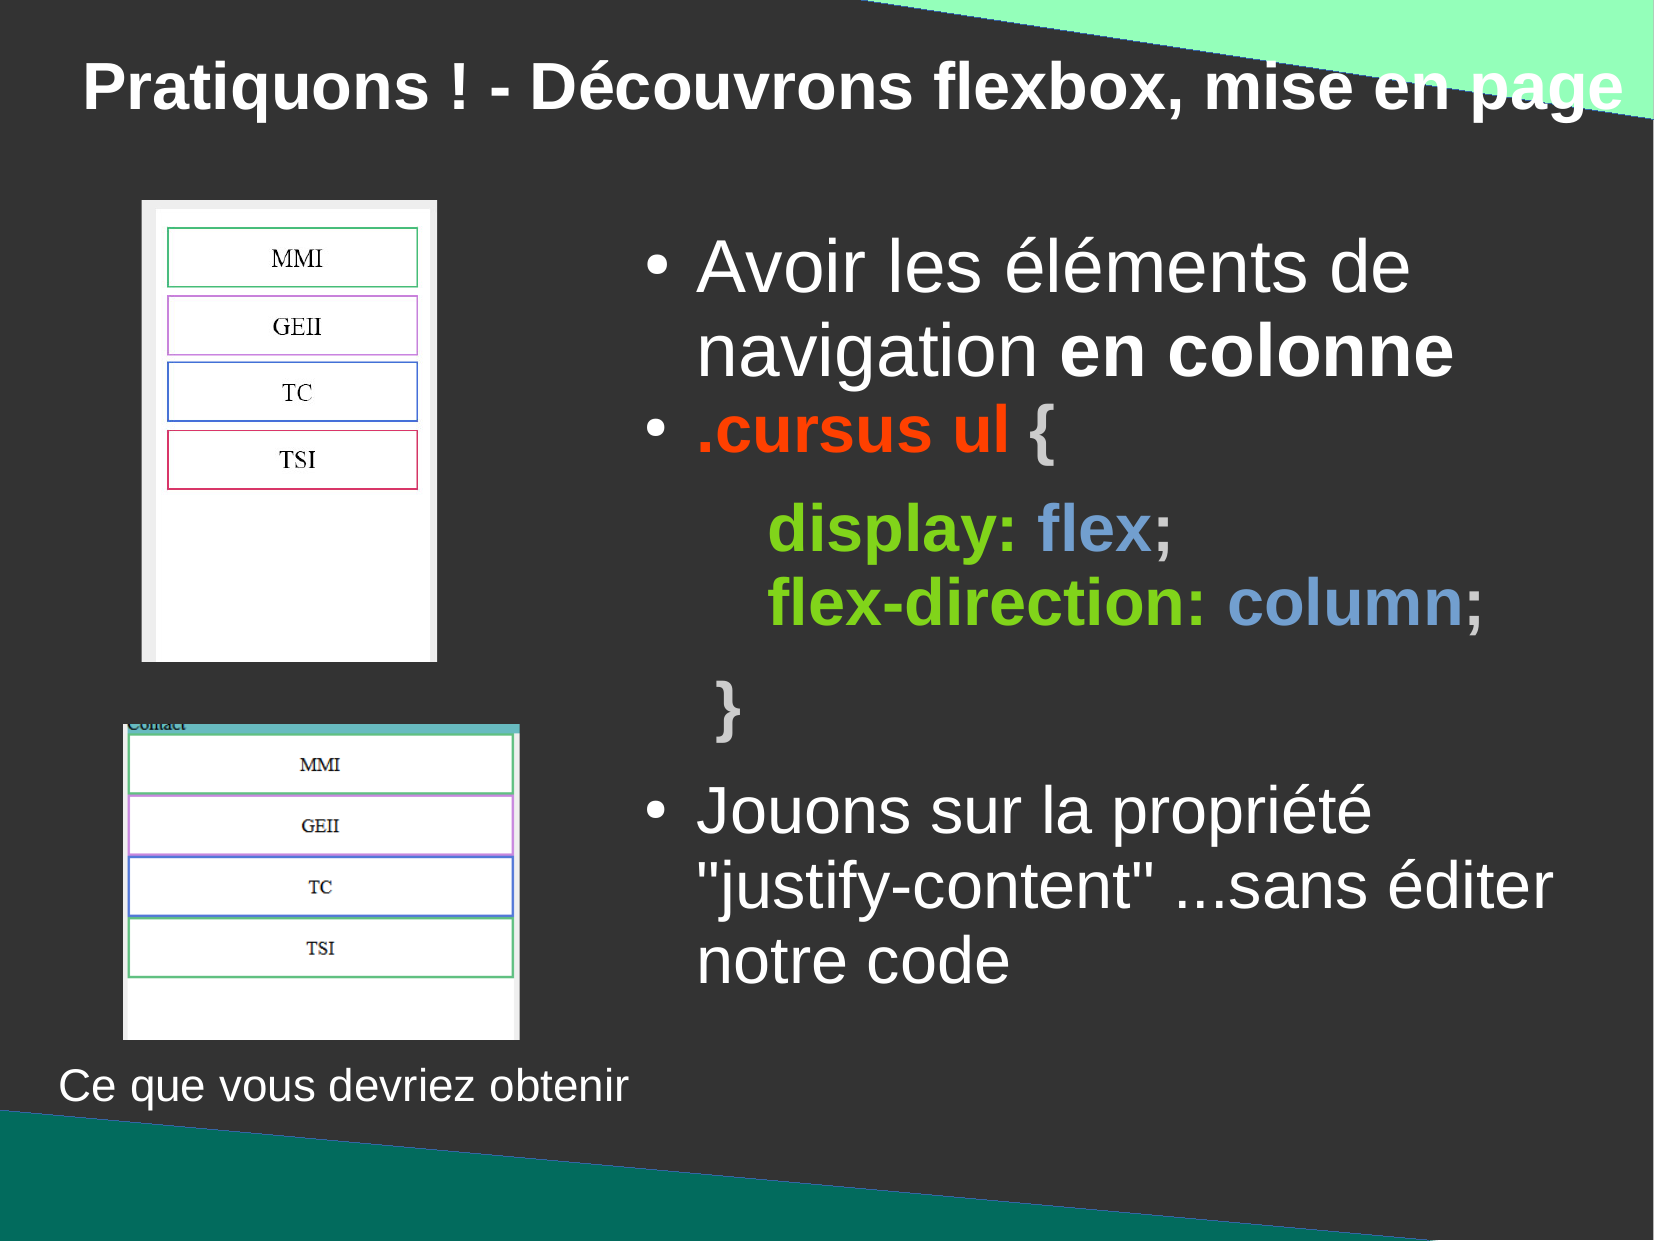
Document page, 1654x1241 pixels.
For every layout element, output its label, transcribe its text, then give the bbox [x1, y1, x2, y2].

picture [123, 724, 520, 1040]
text_box [861, 0, 1654, 120]
title Ce que vous devriez obtenir [59, 1059, 638, 1229]
picture [141, 200, 438, 662]
list Avoir les éléments de navigation en colonne .cursus ul { display: flex; flex-direction: column; } Jouons sur la propriété "justify‑content" ...sans éditer notre code [625, 224, 1619, 1016]
title Pratiquons ! - Découvrons flexbox, mise en page [82, 49, 1630, 142]
